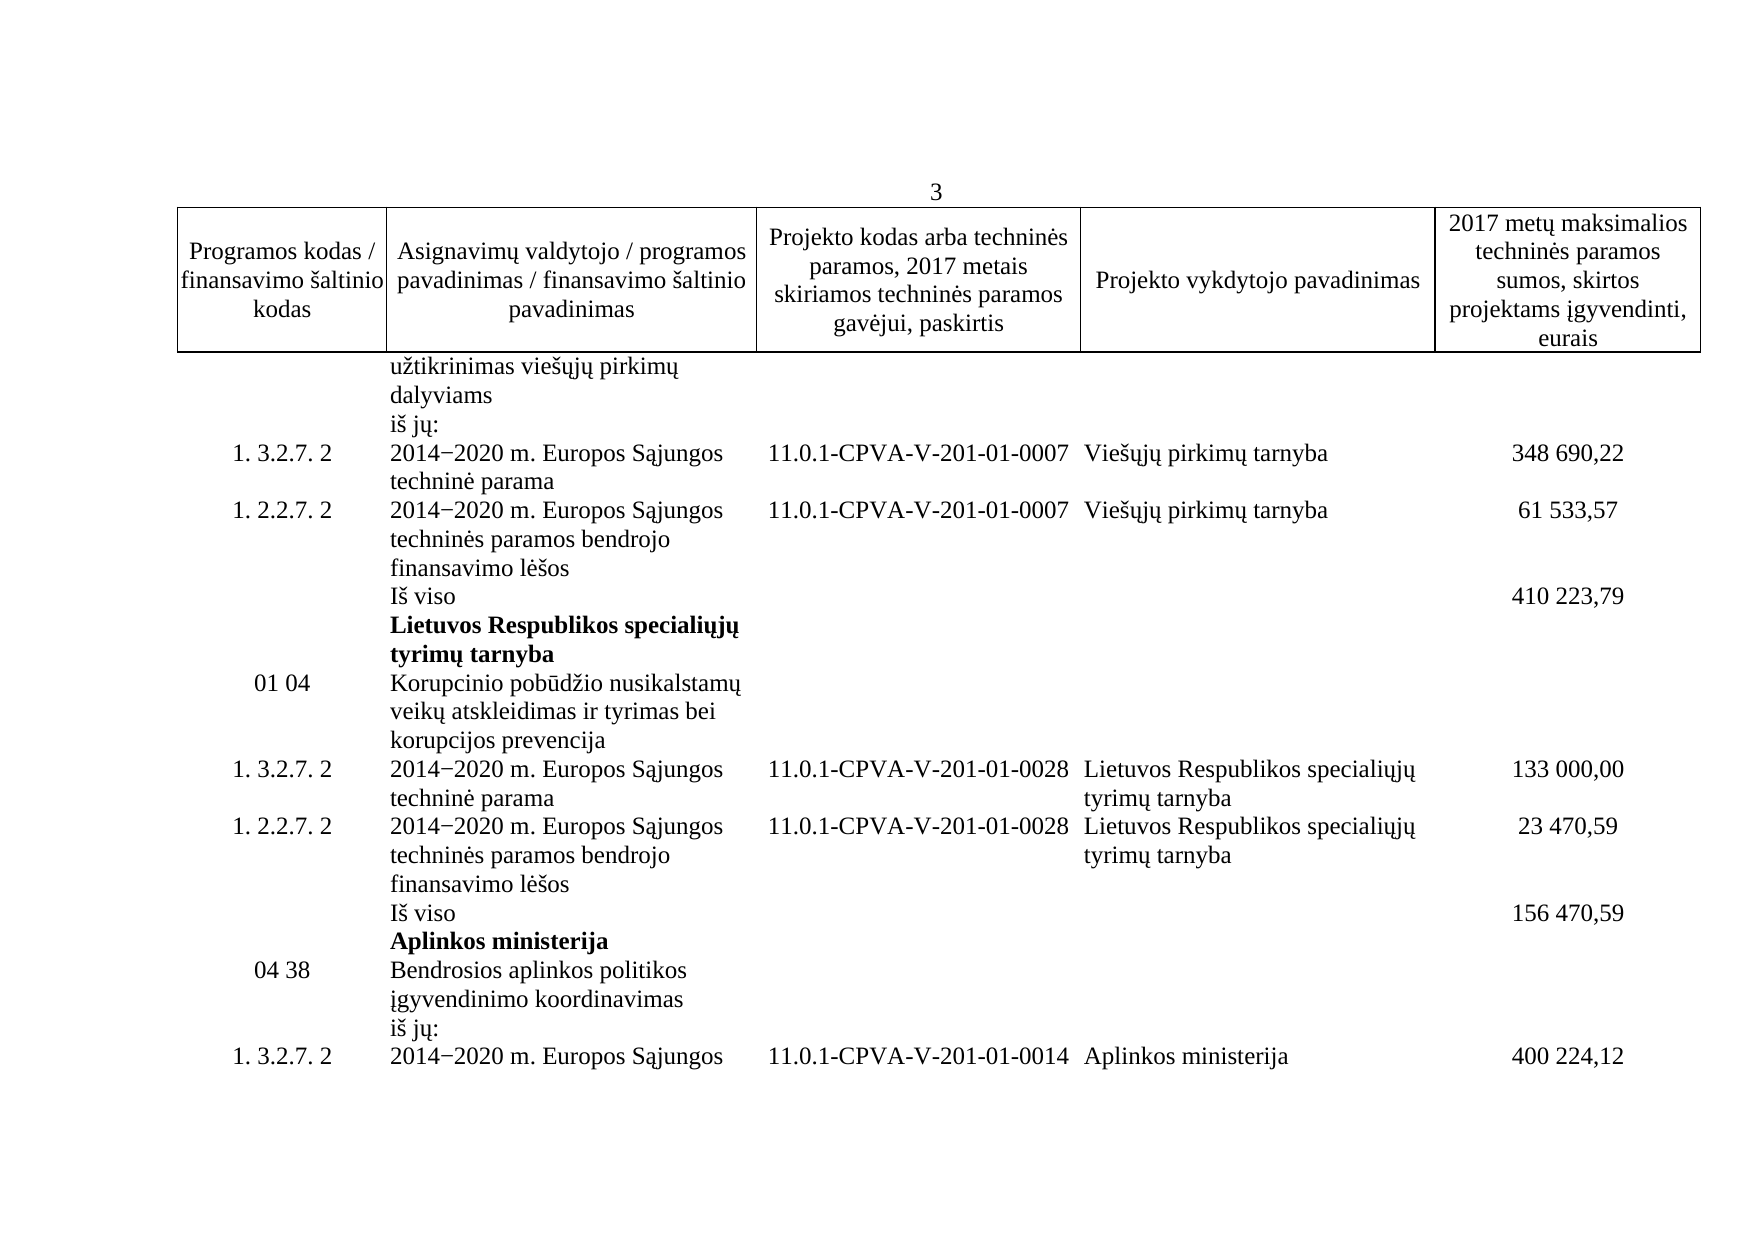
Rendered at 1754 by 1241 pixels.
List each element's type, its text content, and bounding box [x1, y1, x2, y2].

table_cell 11.0.1-CPVA-V-201-01-0007 [756, 495, 1081, 581]
table_cell 1. 2.2.7. 2 [177, 495, 387, 581]
table_cell [1435, 353, 1701, 409]
table_cell užtikrinimas viešųjų pirkimų dalyviams [387, 353, 756, 409]
table_header Programos kodas / finansavimo šaltinio kodas [178, 208, 386, 351]
table_cell Lietuvos Respublikos specialiųjų tyrimų tarnyba [1081, 811, 1435, 898]
table_header Projekto kodas arba techninės paramos, 2017 metais skiriamos techninės paramos gavėjui, paskirtis [757, 208, 1080, 351]
table_cell [1435, 926, 1701, 955]
table_cell [1081, 1013, 1435, 1041]
table_cell 2014−2020 m. Europos Sąjungos [387, 1041, 756, 1070]
table_cell Iš viso [387, 898, 756, 926]
table_cell Aplinkos ministerija [387, 926, 756, 955]
table_cell 348 690,22 [1435, 438, 1701, 495]
table_cell iš jų: [387, 1013, 756, 1041]
table_cell [1081, 955, 1435, 1013]
table_cell Viešųjų pirkimų tarnyba [1081, 495, 1435, 581]
table_cell [756, 668, 1081, 754]
table_cell [177, 898, 387, 926]
table_cell [177, 409, 387, 438]
table_cell 11.0.1-CPVA-V-201-01-0028 [756, 754, 1081, 811]
table_cell [1435, 1013, 1701, 1041]
table_cell 01 04 [177, 668, 387, 754]
table_header Projekto vykdytojo pavadinimas [1081, 208, 1434, 351]
table_cell [756, 898, 1081, 926]
table_cell [756, 409, 1081, 438]
table_cell 23 470,59 [1435, 811, 1701, 898]
table_cell Lietuvos Respublikos specialiųjų tyrimų tarnyba [1081, 754, 1435, 811]
table_cell Bendrosios aplinkos politikos įgyvendinimo koordinavimas [387, 955, 756, 1013]
table_header Asignavimų valdytojo / programos pavadinimas / finansavimo šaltinio pavadinimas [387, 208, 756, 351]
table_cell 2014−2020 m. Europos Sąjungos techninė parama [387, 754, 756, 811]
table_cell 2014−2020 m. Europos Sąjungos techninės paramos bendrojo finansavimo lėšos [387, 811, 756, 898]
table_cell 400 224,12 [1435, 1041, 1701, 1070]
table_cell [1081, 668, 1435, 754]
table_cell [177, 610, 387, 668]
table_cell 11.0.1-CPVA-V-201-01-0007 [756, 438, 1081, 495]
table_header 2017 metų maksimalios techninės paramos sumos, skirtos projektams įgyvendinti, eurais [1436, 208, 1700, 351]
table_cell [1081, 610, 1435, 668]
table_cell 1. 2.2.7. 2 [177, 811, 387, 898]
table_cell 04 38 [177, 955, 387, 1013]
table_cell [1081, 353, 1435, 409]
table_cell 2014−2020 m. Europos Sąjungos techninė parama [387, 438, 756, 495]
table_cell [1081, 898, 1435, 926]
table_cell [756, 610, 1081, 668]
table_cell 1. 3.2.7. 2 [177, 438, 387, 495]
table_cell 133 000,00 [1435, 754, 1701, 811]
table_cell [177, 1013, 387, 1041]
table_cell Korupcinio pobūdžio nusikalstamų veikų atskleidimas ir tyrimas bei korupcijos prevencija [387, 668, 756, 754]
table_cell [1435, 610, 1701, 668]
table_cell Lietuvos Respublikos specialiųjų tyrimų tarnyba [387, 610, 756, 668]
table_cell 410 223,79 [1435, 581, 1701, 610]
table_cell [1435, 955, 1701, 1013]
table_cell [1081, 581, 1435, 610]
table_cell 1. 3.2.7. 2 [177, 754, 387, 811]
table_cell [1435, 409, 1701, 438]
table_cell [756, 581, 1081, 610]
table_cell [756, 353, 1081, 409]
table_cell [1435, 668, 1701, 754]
table_cell 61 533,57 [1435, 495, 1701, 581]
table_cell [1081, 409, 1435, 438]
table_cell 2014−2020 m. Europos Sąjungos techninės paramos bendrojo finansavimo lėšos [387, 495, 756, 581]
table_cell 156 470,59 [1435, 898, 1701, 926]
table_cell [177, 353, 387, 409]
table_cell iš jų: [387, 409, 756, 438]
table_cell 1. 3.2.7. 2 [177, 1041, 387, 1070]
table_cell [756, 955, 1081, 1013]
table_cell 11.0.1-CPVA-V-201-01-0014 [756, 1041, 1081, 1070]
table_cell Iš viso [387, 581, 756, 610]
table_cell [756, 1013, 1081, 1041]
table_cell Aplinkos ministerija [1081, 1041, 1435, 1070]
table_cell Viešųjų pirkimų tarnyba [1081, 438, 1435, 495]
table_cell 11.0.1-CPVA-V-201-01-0028 [756, 811, 1081, 898]
table_cell [756, 926, 1081, 955]
table_cell [1081, 926, 1435, 955]
table_cell [177, 581, 387, 610]
table_cell [177, 926, 387, 955]
